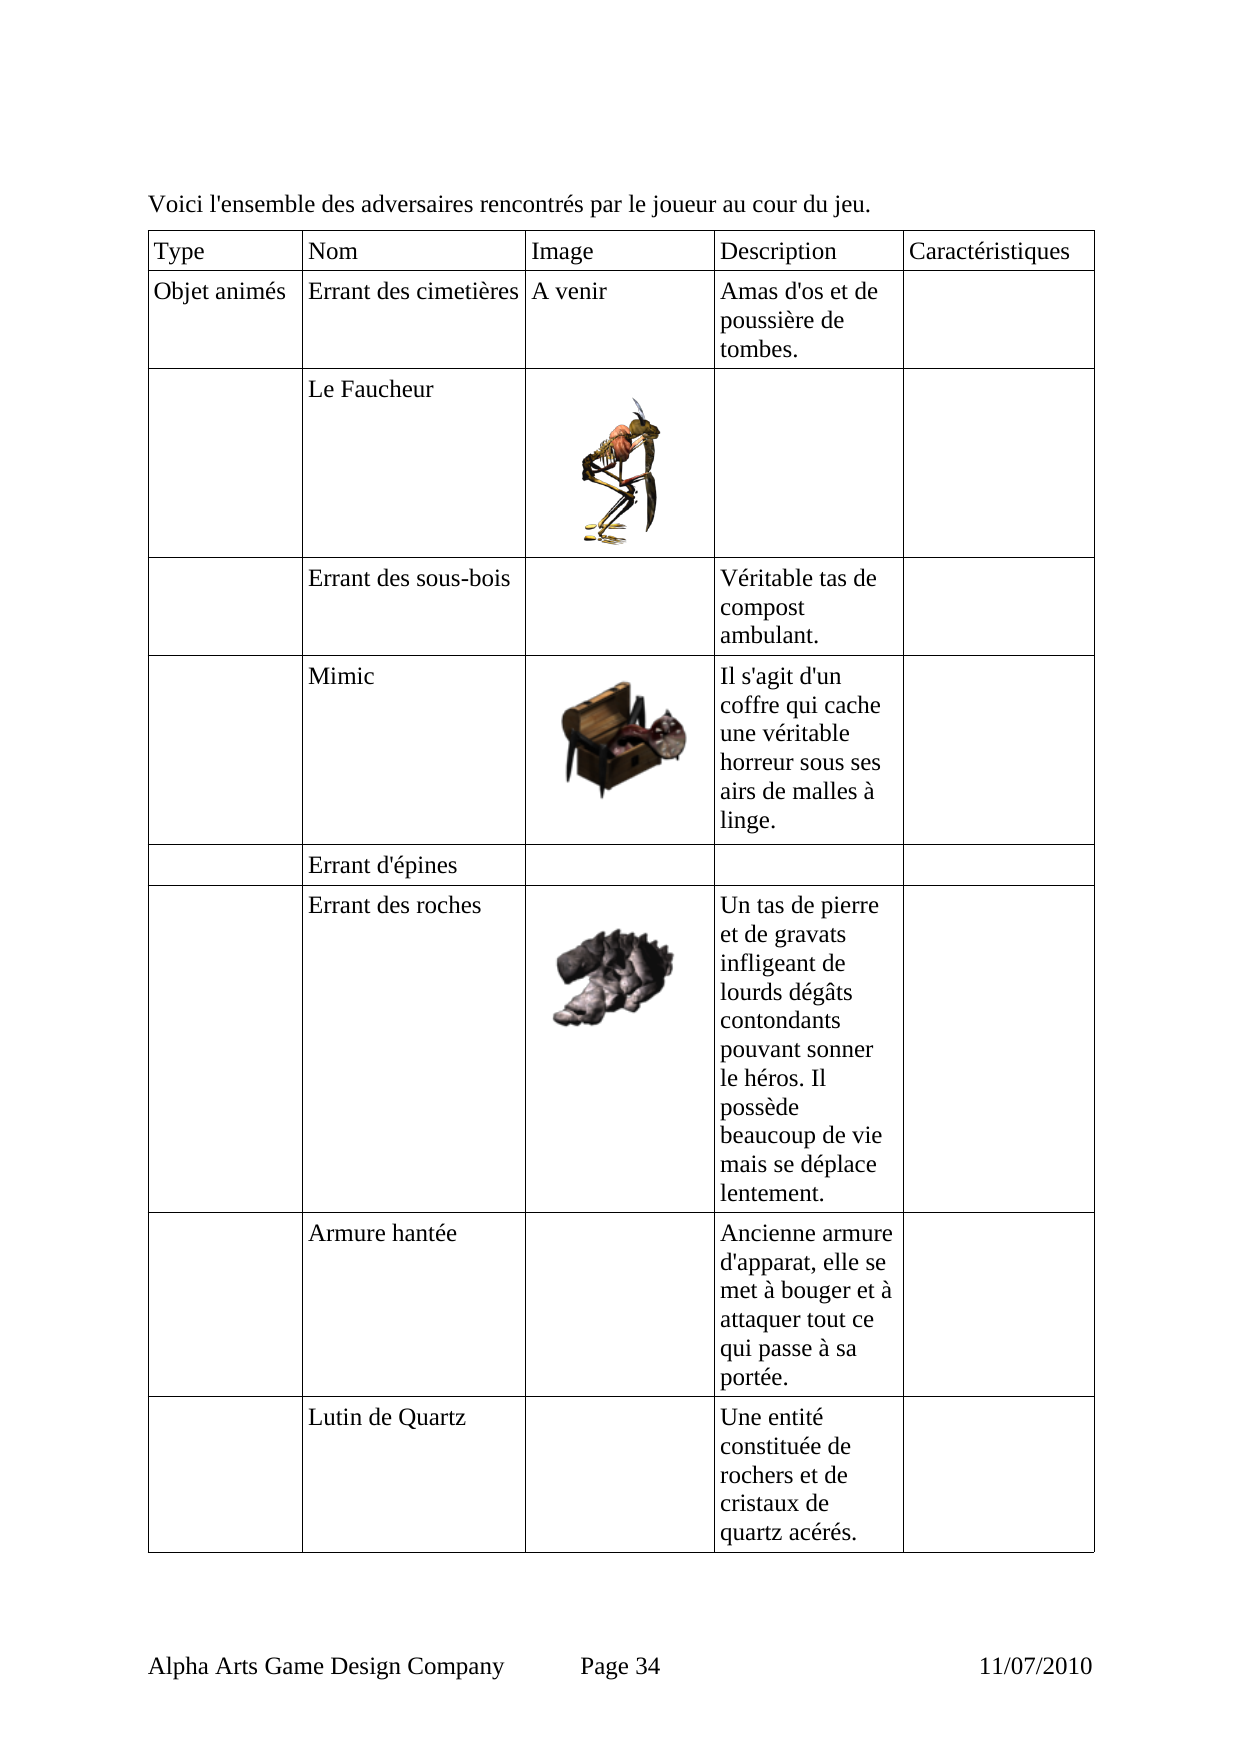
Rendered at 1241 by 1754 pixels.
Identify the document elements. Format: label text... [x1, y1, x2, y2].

table_cell Errant d'épines [303, 845, 525, 884]
picture [531, 661, 709, 839]
table_cell [149, 845, 302, 884]
table_cell [904, 1213, 1094, 1396]
table_cell Errant des sous-bois [303, 558, 525, 655]
table_cell [526, 1397, 714, 1552]
table_cell [149, 369, 302, 557]
table_cell Il s'agit d'un coffre qui cache une véritable horreur sous ses airs de malles à linge. [715, 656, 903, 844]
table_cell A venir [526, 271, 714, 368]
table_cell [149, 558, 302, 655]
text Voici l'ensemble des adversaires rencontrés par le joueur au cour du jeu. [148, 189, 1092, 218]
table_cell Errant des roches [303, 886, 525, 1212]
table_cell [904, 369, 1094, 557]
table_cell Un tas de pierre et de gravats infligeant de lourds dégâts contondants pouvant sonner le héros. Il possède beaucoup de vie mais se déplace lentement. [715, 886, 903, 1212]
table_cell [526, 845, 714, 884]
table_cell [715, 845, 903, 884]
table_cell [904, 845, 1094, 884]
table_cell Mimic [303, 656, 525, 844]
table_cell [149, 656, 302, 844]
table_cell Véritable tas de compost ambulant. [715, 558, 903, 655]
table_cell [526, 656, 714, 844]
table_header Image [526, 231, 714, 270]
table_cell [149, 886, 302, 1212]
picture [531, 374, 709, 552]
table_cell Amas d'os et de poussière de tombes. [715, 271, 903, 368]
table_cell [904, 271, 1094, 368]
table_cell Armure hantée [303, 1213, 525, 1396]
table_cell Errant des cimetières [303, 271, 525, 368]
table_header Nom [303, 231, 525, 270]
table_cell [904, 656, 1094, 844]
table_cell Objet animés [149, 271, 302, 368]
table_cell [526, 886, 714, 1212]
table_cell [904, 886, 1094, 1212]
table_cell [149, 1397, 302, 1552]
table_cell [904, 558, 1094, 655]
table_header Description [715, 231, 903, 270]
table_cell [715, 369, 903, 557]
table_cell [904, 1397, 1094, 1552]
table_header Caractéristiques [904, 231, 1094, 270]
table_cell [526, 558, 714, 655]
table_cell Une entité constituée de rochers et de cristaux de quartz acérés. [715, 1397, 903, 1552]
picture [531, 890, 709, 1068]
table_cell [149, 1213, 302, 1396]
table_cell [526, 1213, 714, 1396]
table_cell Ancienne armure d'apparat, elle se met à bouger et à attaquer tout ce qui passe à sa portée. [715, 1213, 903, 1396]
table_header Type [149, 231, 302, 270]
table_cell [526, 369, 714, 557]
table_cell Lutin de Quartz [303, 1397, 525, 1552]
table_cell Le Faucheur [303, 369, 525, 557]
